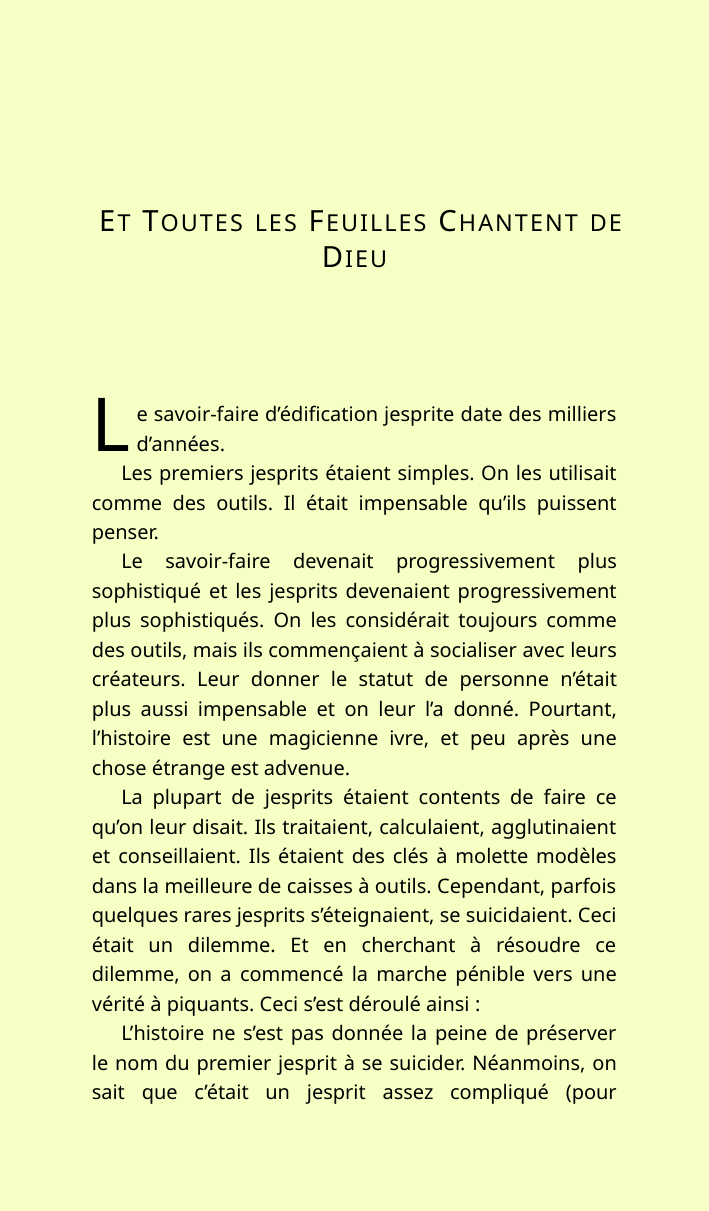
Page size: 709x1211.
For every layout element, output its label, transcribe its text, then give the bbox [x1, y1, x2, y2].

text La plupart de jesprits étaient contents de faire ce qu’on leur disait. Ils traitaient, calculaient, agglutinaient et conseillaient. Ils étaient des clés à molette modèles dans la meilleure de caisses à outils. Cependant, parfois quelques rares jesprits s’éteignaient, se suicidaient. Ceci était un dilemme. Et en cherchant à résoudre ce dilemme, on a commencé la marche pénible vers une vérité à piquants. Ceci s’est déroulé ainsi : [92, 781, 617, 1017]
subtitle Et Toutes les Feuilles Chantent de Dieu [80, 203, 629, 274]
text Les premiers jesprits étaient simples. On les utilisait comme des outils. Il était impensable qu’ils puissent penser. [92, 457, 617, 545]
text L’histoire ne s’est pas donnée la peine de préserver le nom du premier jesprit à se suicider. Néanmoins, on sait que c’était un jesprit assez compliqué (pour [92, 1017, 617, 1106]
text Le savoir-faire d’édification jesprite date des milliers d’années. [92, 398, 617, 457]
text Le savoir-faire devenait progressivement plus sophistiqué et les jesprits devenaient progressivement plus sophistiqués. On les considérait toujours comme des outils, mais ils commençaient à socialiser avec leurs créateurs. Leur donner le statut de personne n’était plus aussi impensable et on leur l’a donné. Pourtant, l’histoire est une magicienne ivre, et peu après une chose étrange est advenue. [92, 545, 617, 781]
